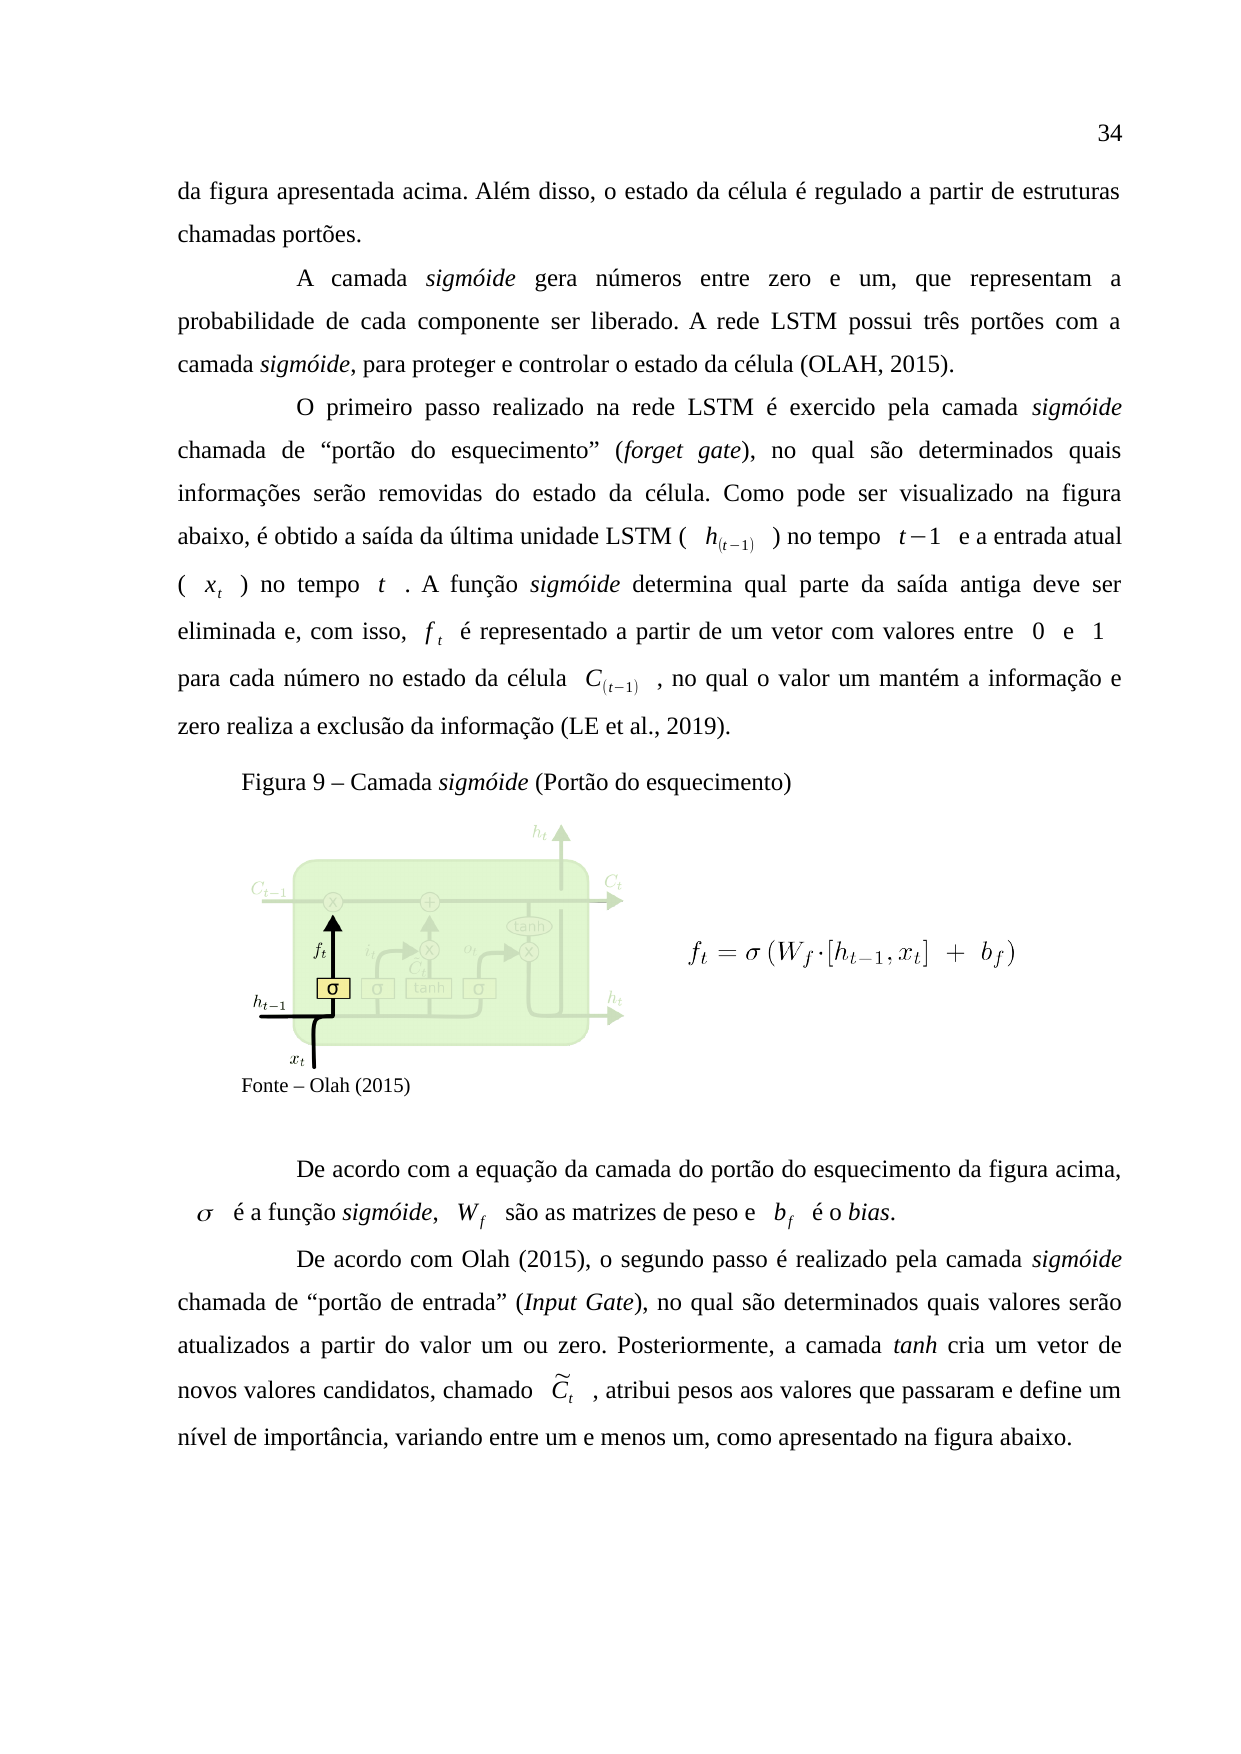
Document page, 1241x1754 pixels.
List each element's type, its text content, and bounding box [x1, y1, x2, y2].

text Figura 9 – Camada sigmóide (Portão do esquecimento) [241, 767, 1058, 796]
text De acordo com Olah (2015), o segundo passo é realizado pela camada sigmóide chamada de “portão de entrada” (Input Gate), no qual são determinados quais valores serão atualizados a partir do valor um ou zero. Posteriormente, a camada tanh cria um vetor de novos valores candidatos, chamado, atribui pesos aos valores que passaram e define um nível de importância, variando entre um e menos um, como apresentado na figura abaixo. [177, 1244, 1122, 1450]
text O primeiro passo realizado na rede LSTM é exercido pela camada sigmóide chamada de “portão do esquecimento” (forget gate), no qual são determinados quais informações serão removidas do estado da célula. Como pode ser visualizado na figura abaixo, é obtido a saída da última unidade LSTM () no tempoe a entrada atual () no tempo. A função sigmóide determina qual parte da saída antiga deve ser eliminada e, com isso,é representado a partir de um vetor com valores entreepara cada número no estado da célula, no qual o valor um mantém a informação e zero realiza a exclusão da informação (LE et al., 2019). [177, 392, 1122, 740]
picture [241, 820, 1059, 1073]
text De acordo com a equação da camada do portão do esquecimento da figura acima,é a função sigmóide,são as matrizes de peso eé o bias. [177, 1154, 1122, 1230]
text A camada sigmóide gera números entre zero e um, que representam a probabilidade de cada componente ser liberado. A rede LSTM possui três portões com a camada sigmóide, para proteger e controlar o estado da célula (OLAH, 2015). [177, 263, 1122, 378]
text da figura apresentada acima. Além disso, o estado da célula é regulado a partir de estruturas chamadas portões. [177, 176, 1122, 248]
text Fonte – Olah (2015) [241, 1073, 1058, 1097]
